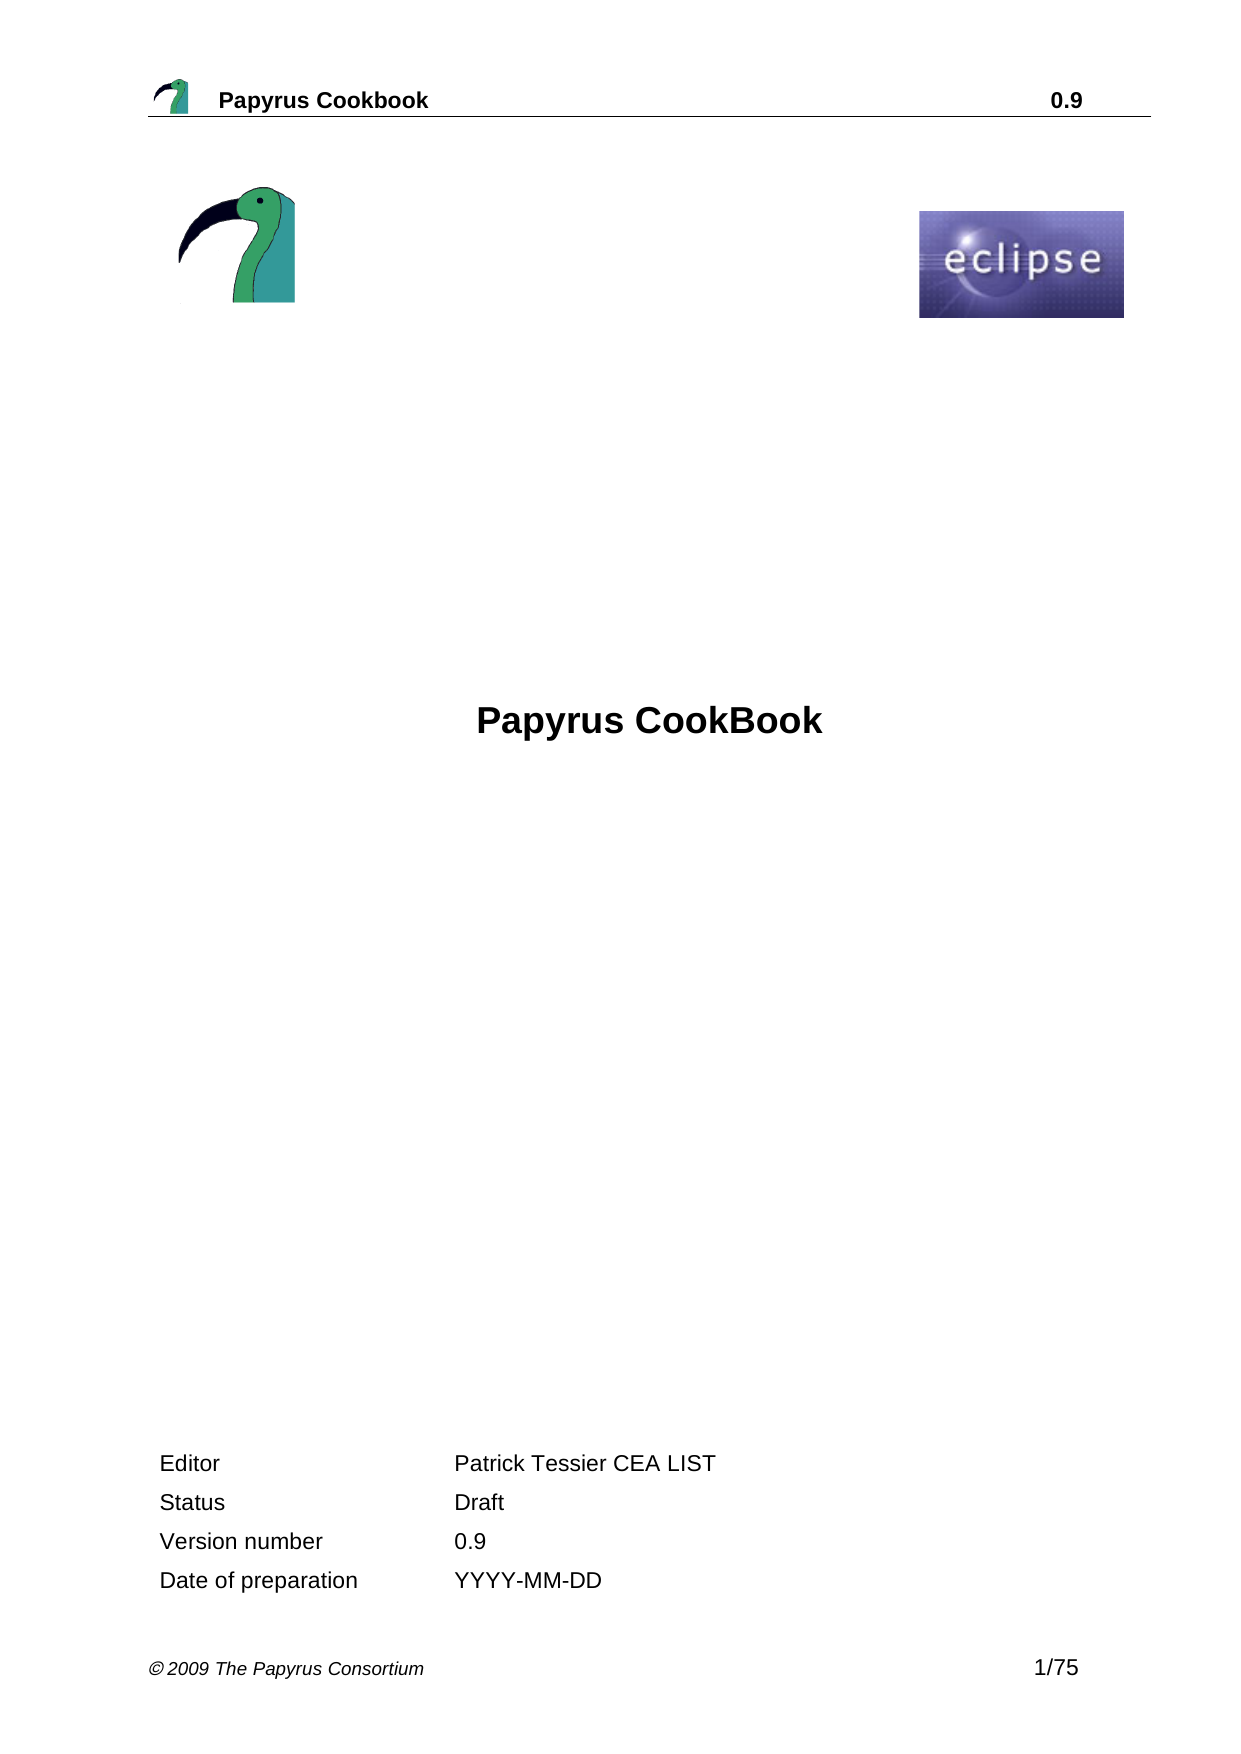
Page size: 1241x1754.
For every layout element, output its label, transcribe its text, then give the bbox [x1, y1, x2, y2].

table_cell Draft [443, 1482, 1152, 1521]
text Papyrus CookBook [148, 699, 1151, 742]
table_header [139, 148, 1152, 366]
picture [919, 211, 1124, 318]
picture [178, 187, 295, 304]
picture [153, 79, 189, 114]
table_cell Status [148, 1482, 443, 1521]
table_cell YYYY-MM-DD [443, 1560, 1152, 1599]
table_cell Date of preparation [148, 1560, 443, 1599]
table_cell 0.9 [443, 1521, 1152, 1560]
table_header Editor [148, 1443, 443, 1482]
table_header Patrick Tessier CEA LIST [443, 1443, 1152, 1482]
table_cell Version number [148, 1521, 443, 1560]
